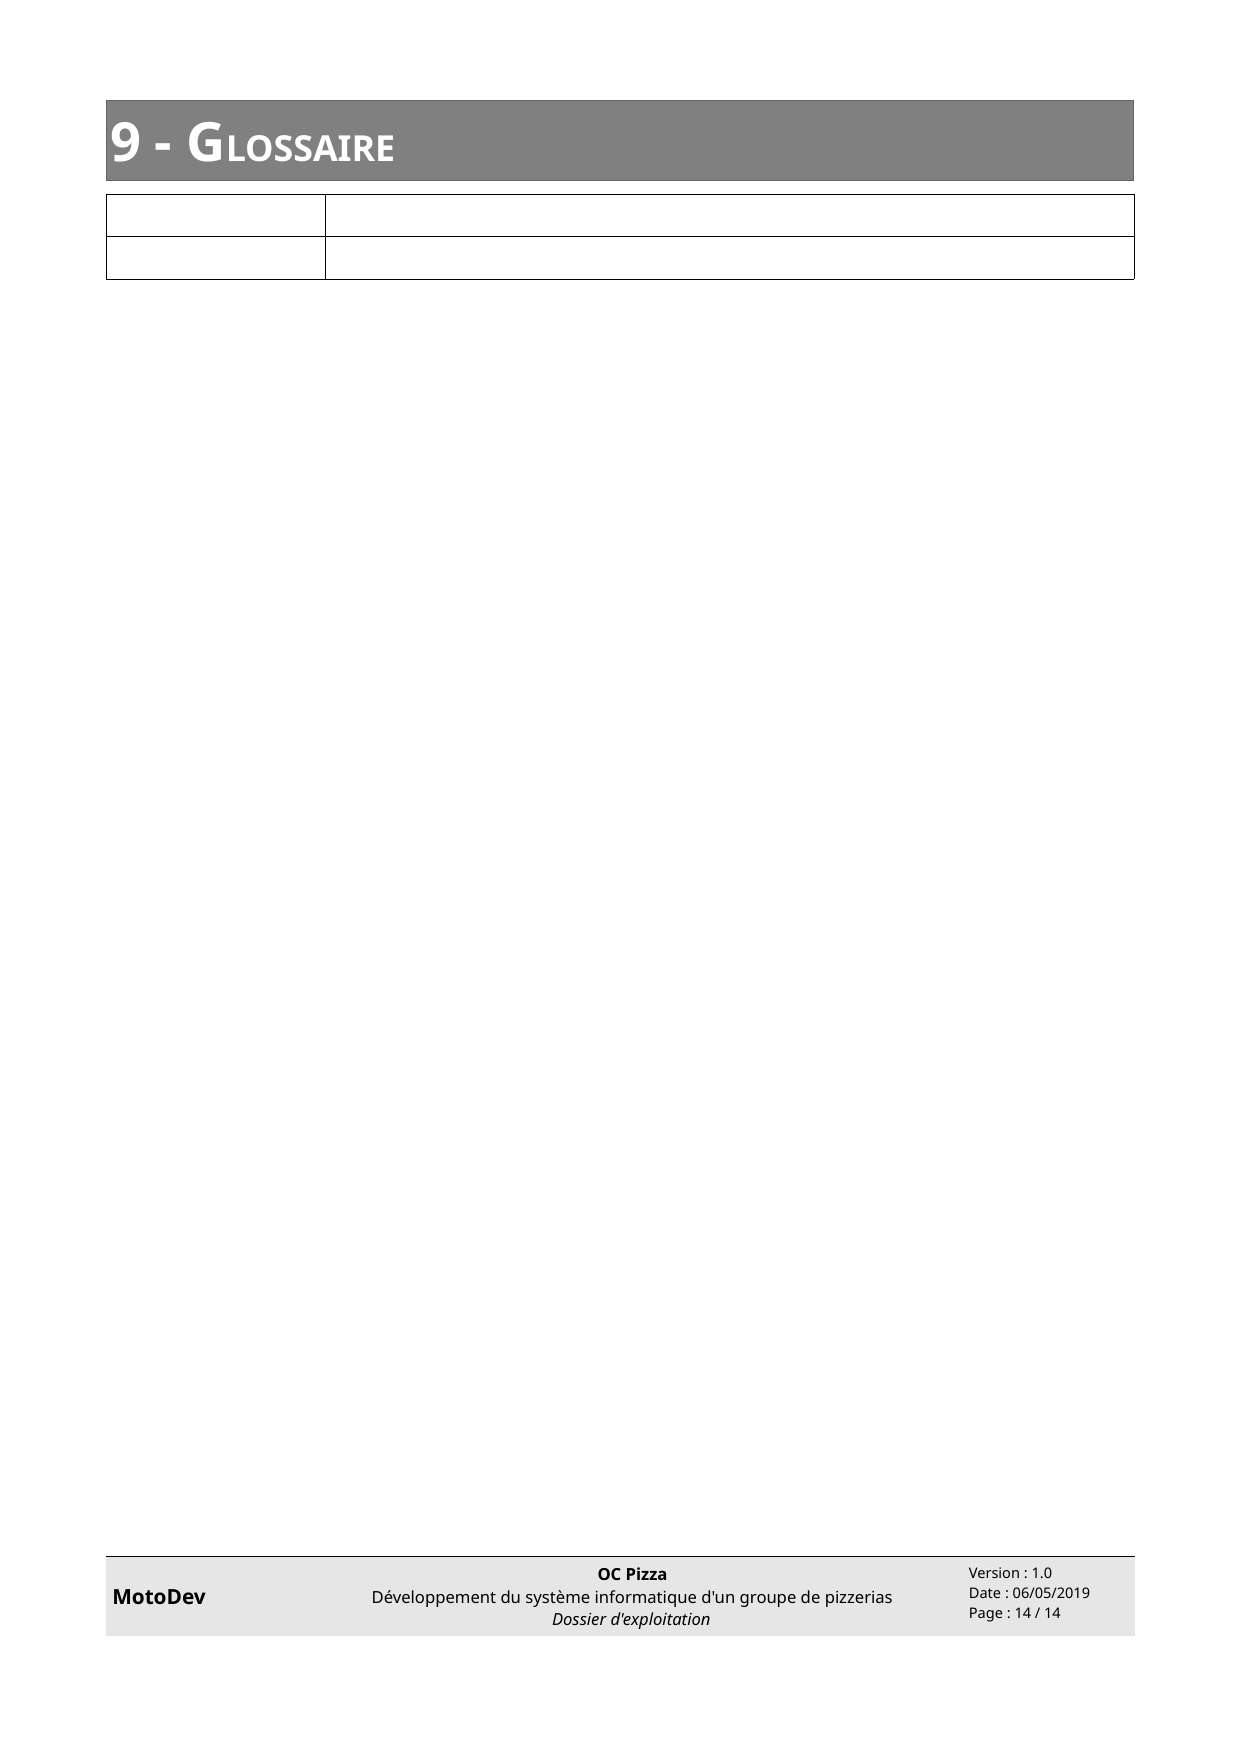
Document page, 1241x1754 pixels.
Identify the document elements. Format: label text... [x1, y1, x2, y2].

subtitle Glossaire [107, 101, 1133, 180]
table_cell [107, 237, 325, 279]
table_header [326, 195, 1134, 236]
table_header [107, 195, 325, 236]
table_cell [326, 237, 1134, 279]
